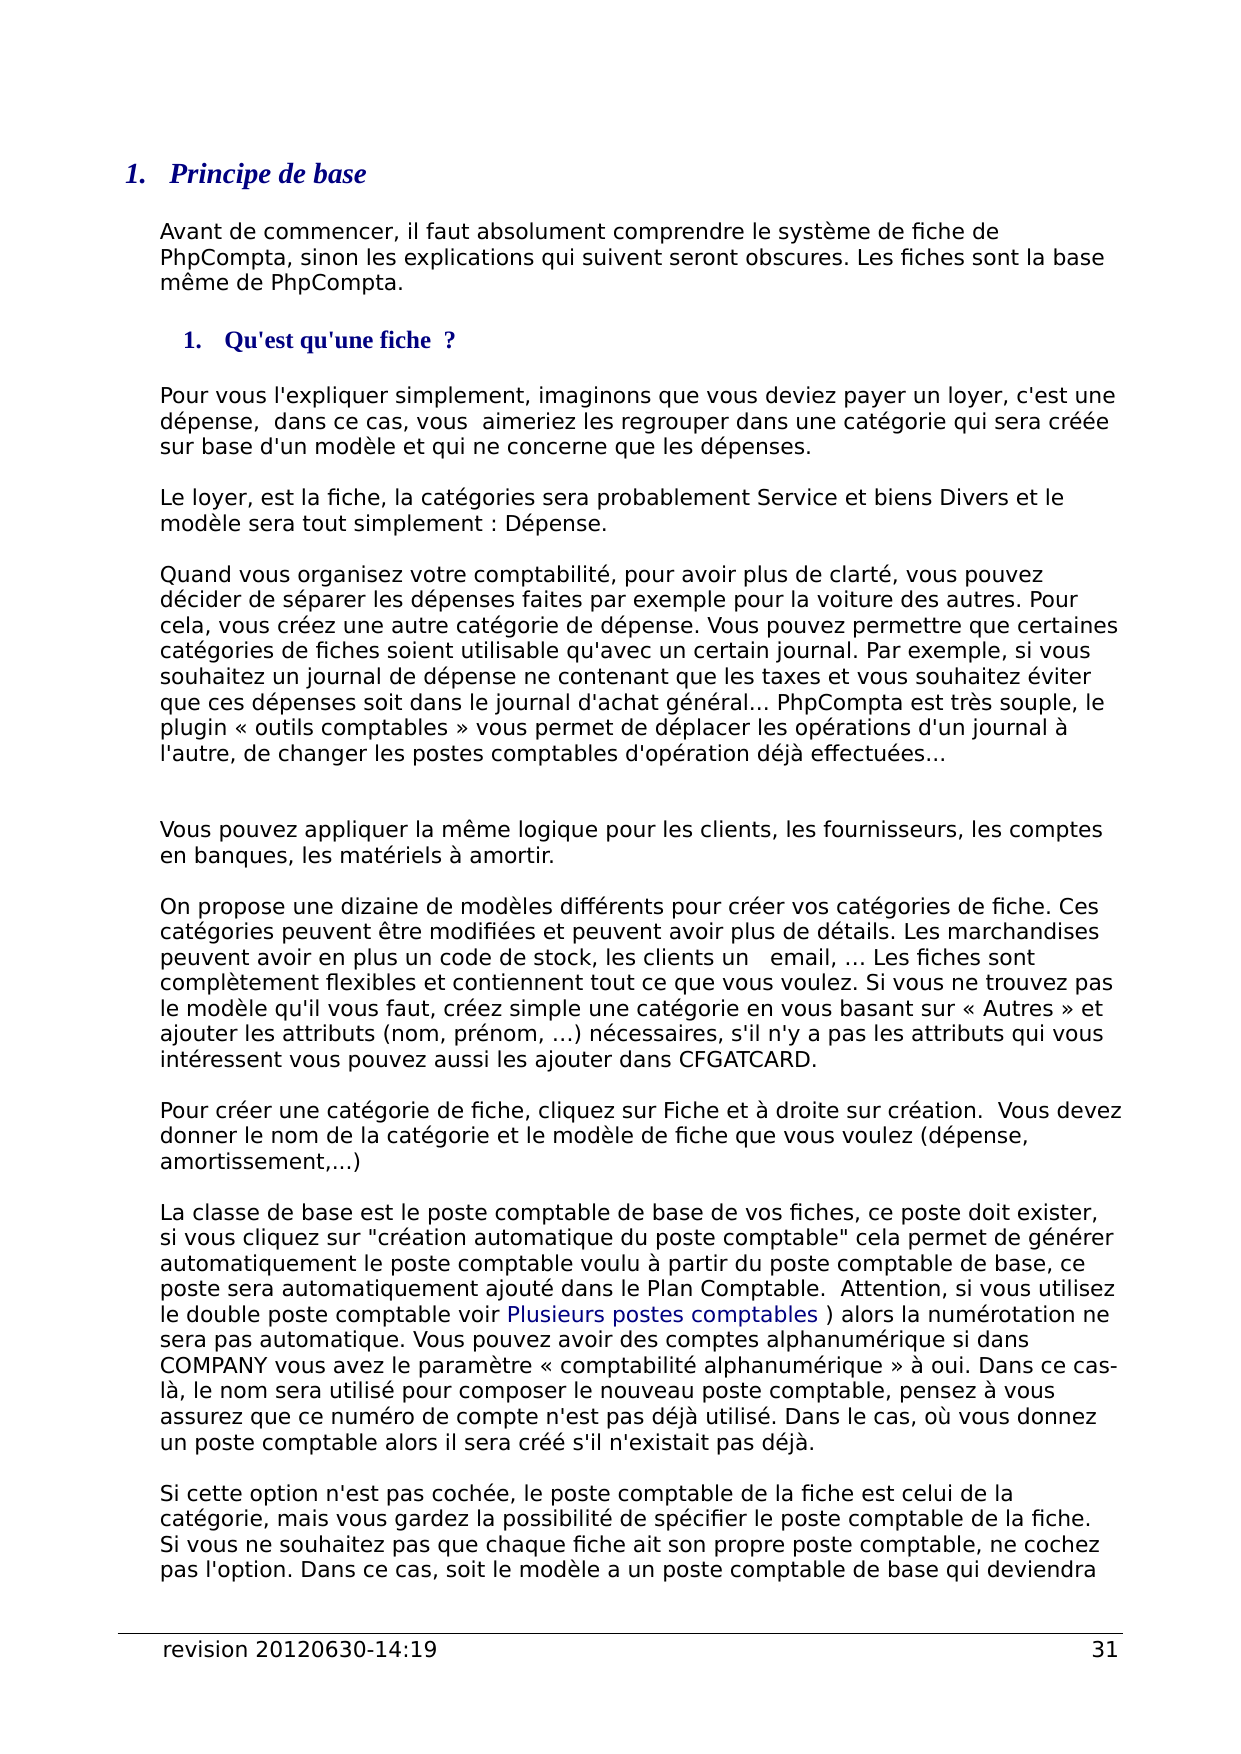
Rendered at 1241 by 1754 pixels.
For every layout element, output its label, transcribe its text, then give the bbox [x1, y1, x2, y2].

subtitle Qu'est qu'une fiche ? [177, 325, 1123, 354]
text Vous pouvez appliquer la même logique pour les clients, les fournisseurs, les comptes en banques, les matériels à amortir. [159, 817, 1123, 868]
text Quand vous organisez votre comptabilité, pour avoir plus de clarté, vous pouvez décider de séparer les dépenses faites par exemple pour la voiture des autres. Pour cela, vous créez une autre catégorie de dépense. Vous pouvez permettre que certaines catégories de fiches soient utilisable qu'avec un certain journal. Par exemple, si vous souhaitez un journal de dépense ne contenant que les taxes et vous souhaitez éviter que ces dépenses soit dans le journal d'achat général... PhpCompta est très souple, le plugin « outils comptables » vous permet de déplacer les opérations d'un journal à l'autre, de changer les postes comptables d'opération déjà effectuées... [159, 562, 1123, 766]
text On propose une dizaine de modèles différents pour créer vos catégories de fiche. Ces catégories peuvent être modifiées et peuvent avoir plus de détails. Les marchandises peuvent avoir en plus un code de stock, les clients un email, … Les fiches sont complètement flexibles et contiennent tout ce que vous voulez. Si vous ne trouvez pas le modèle qu'il vous faut, créez simple une catégorie en vous basant sur « Autres » et ajouter les attributs (nom, prénom, …) nécessaires, s'il n'y a pas les attributs qui vous intéressent vous pouvez aussi les ajouter dans CFGATCARD. [159, 894, 1123, 1072]
text Si vous ne souhaitez pas que chaque fiche ait son propre poste comptable, ne cochez pas l'option. Dans ce cas, soit le modèle a un poste comptable de base qui deviendra [159, 1532, 1123, 1583]
text La classe de base est le poste comptable de base de vos fiches, ce poste doit exister, si vous cliquez sur "création automatique du poste comptable" cela permet de générer automatiquement le poste comptable voulu à partir du poste comptable de base, ce poste sera automatiquement ajouté dans le Plan Comptable. Attention, si vous utilisez le double poste comptable voir Plusieurs postes comptables ) alors la numérotation ne sera pas automatique. Vous pouvez avoir des comptes alphanumérique si dans COMPANY vous avez le paramètre « comptabilité alphanumérique » à oui. Dans ce cas-là, le nom sera utilisé pour composer le nouveau poste comptable, pensez à vous assurez que ce numéro de compte n'est pas déjà utilisé. Dans le cas, où vous donnez un poste comptable alors il sera créé s'il n'existait pas déjà. [159, 1200, 1123, 1455]
text Avant de commencer, il faut absolument comprendre le système de fiche de PhpCompta, sinon les explications qui suivent seront obscures. Les fiches sont la base même de PhpCompta. [159, 219, 1123, 296]
subtitle Principe de base [117, 156, 1123, 189]
text Pour créer une catégorie de fiche, cliquez sur Fiche et à droite sur création. Vous devez donner le nom de la catégorie et le modèle de fiche que vous voulez (dépense, amortissement,...) [159, 1098, 1123, 1174]
text Pour vous l'expliquer simplement, imaginons que vous deviez payer un loyer, c'est une dépense, dans ce cas, vous aimeriez les regrouper dans une catégorie qui sera créée sur base d'un modèle et qui ne concerne que les dépenses. [159, 383, 1123, 460]
text Si cette option n'est pas cochée, le poste comptable de la fiche est celui de la catégorie, mais vous gardez la possibilité de spécifier le poste comptable de la fiche. [159, 1481, 1123, 1532]
text Le loyer, est la fiche, la catégories sera probablement Service et biens Divers et le modèle sera tout simplement : Dépense. [159, 485, 1123, 536]
